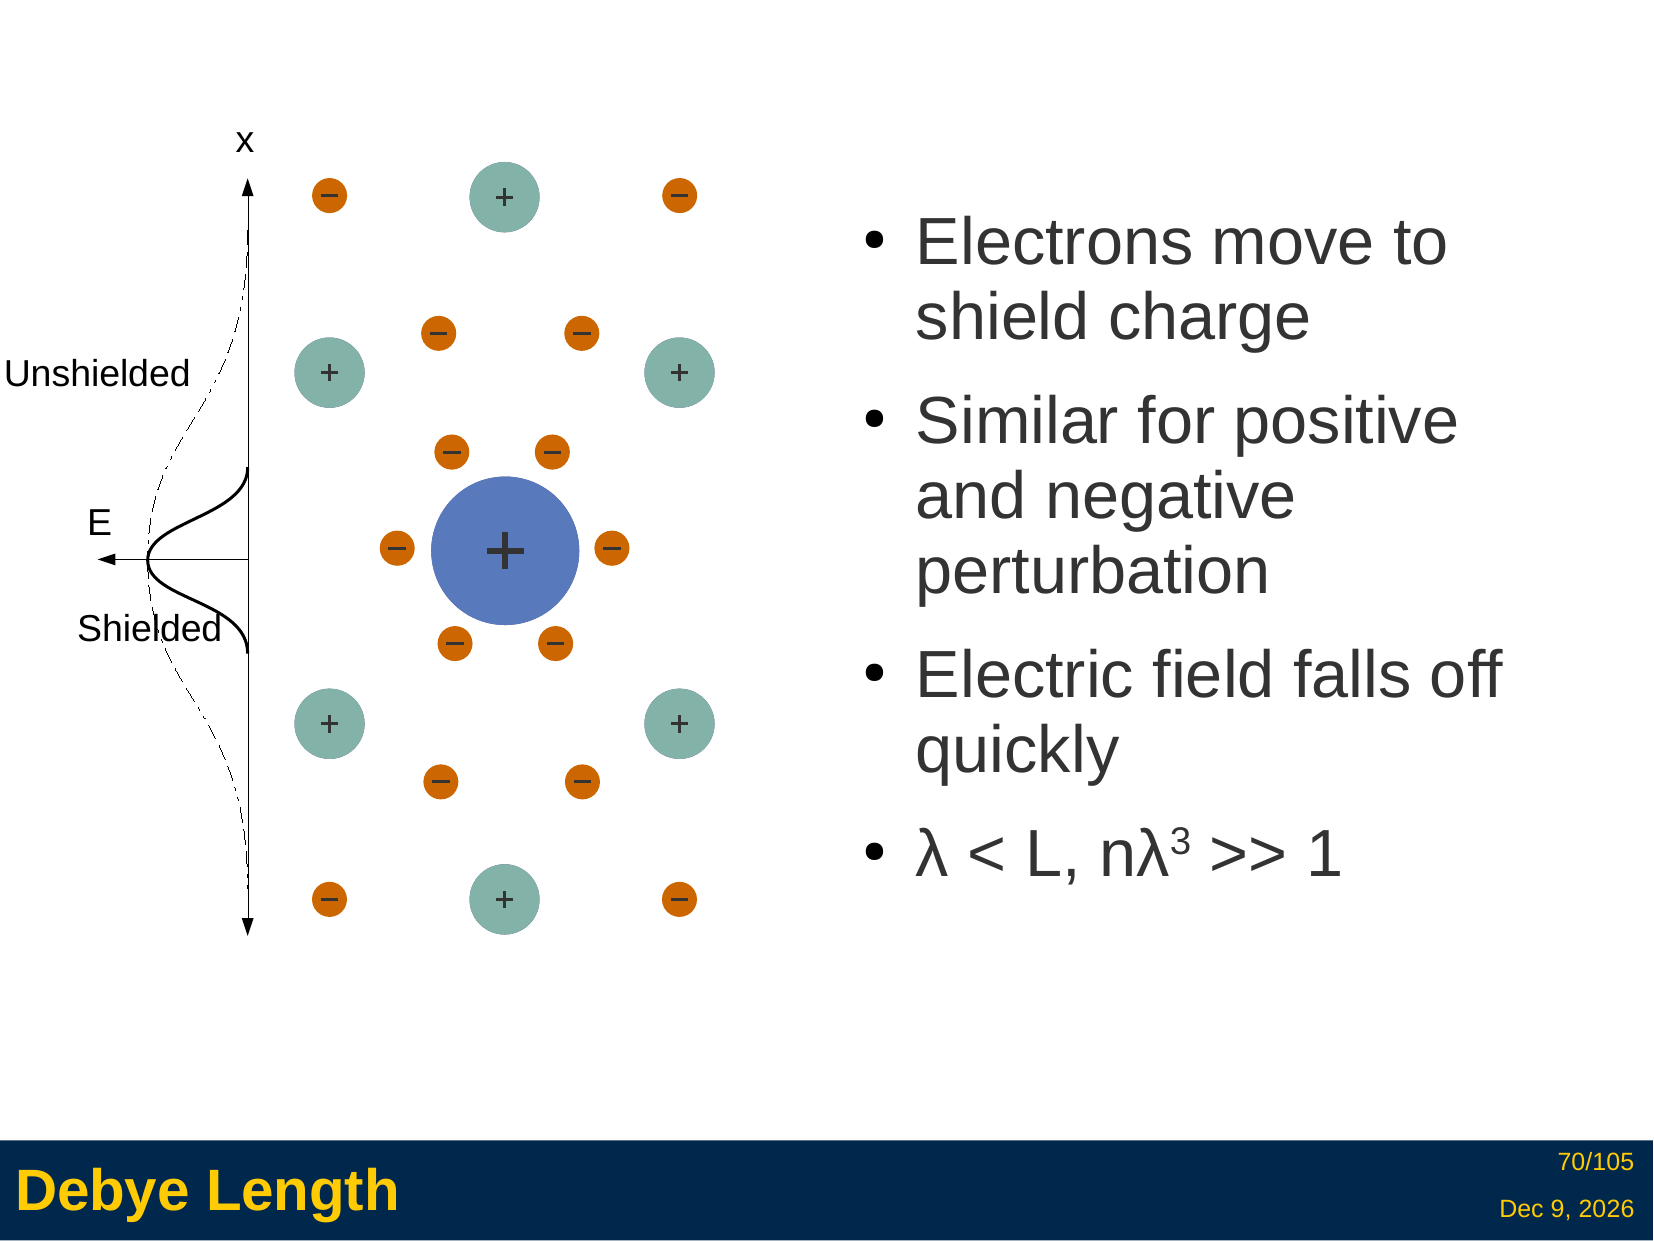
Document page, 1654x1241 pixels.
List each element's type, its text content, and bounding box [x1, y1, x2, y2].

text_box [379, 530, 415, 566]
text_box [564, 764, 601, 800]
text_box [294, 337, 365, 408]
text_box Unshielded [0, 345, 206, 414]
text_box [431, 476, 580, 626]
text_box [644, 688, 715, 759]
text_box [594, 530, 630, 566]
text_box E [72, 493, 127, 563]
text_box [294, 688, 365, 759]
text_box x [220, 110, 270, 180]
text_box [661, 881, 698, 917]
text_box [434, 434, 470, 470]
text_box [311, 881, 348, 917]
text_box [312, 177, 348, 214]
text_box [644, 337, 715, 408]
text_box [534, 434, 570, 470]
title Debye Length [14, 1140, 1380, 1241]
text_box [662, 177, 698, 214]
text_box [423, 764, 459, 800]
text_box [437, 626, 473, 662]
list Electrons move to shield charge Similar for positive and negative perturbation Electric field falls off quickly λ < L, nλ3 >> 1 [845, 75, 1572, 1021]
text_box [421, 315, 457, 351]
text_box [469, 161, 540, 233]
text_box [469, 864, 540, 935]
text_box [564, 315, 600, 351]
text_box Shielded [62, 600, 238, 669]
text_box [538, 626, 574, 662]
